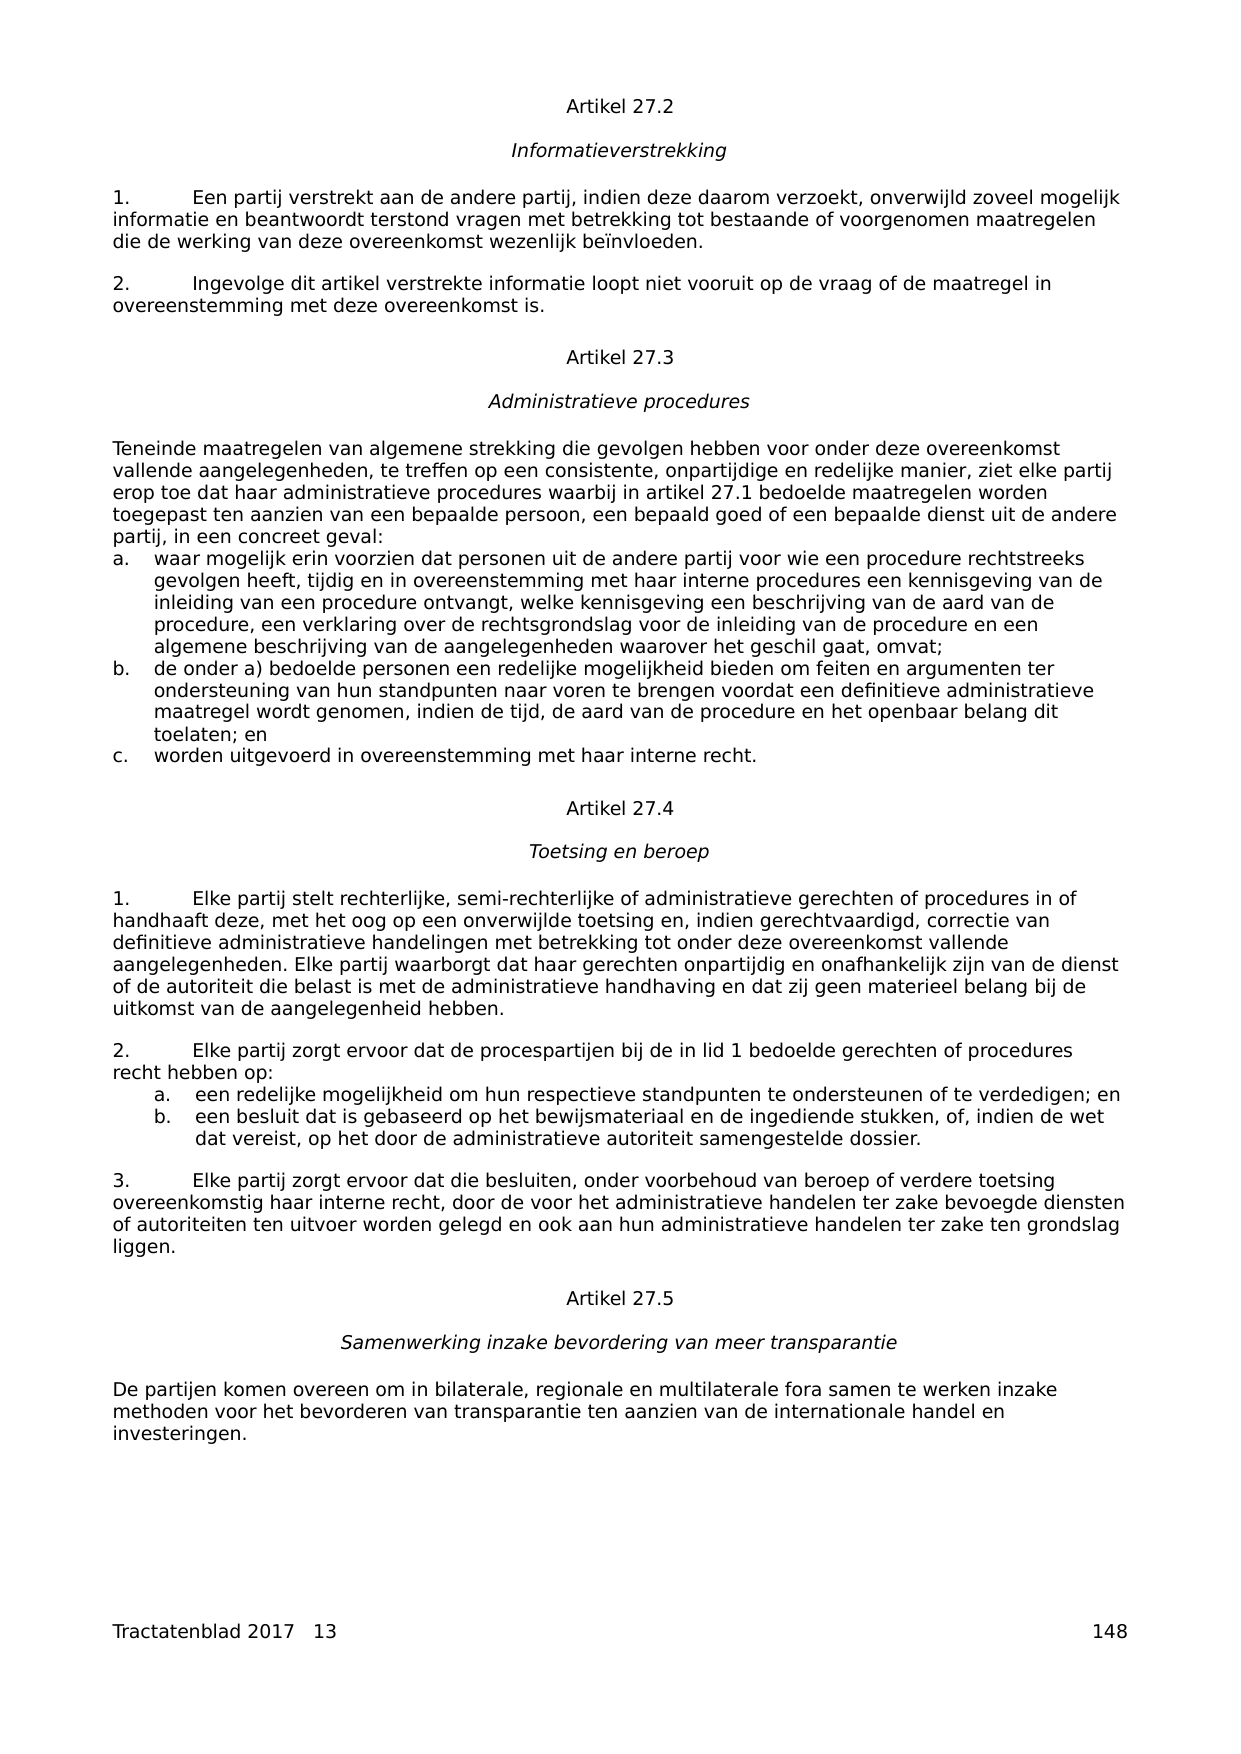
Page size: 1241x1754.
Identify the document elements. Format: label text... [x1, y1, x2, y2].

text b. een besluit dat is gebaseerd op het bewijsmateriaal en de ingediende stukken, of, indien de wet dat vereist, op het door de administratieve autoriteit samengestelde dossier. [153, 1106, 1128, 1150]
text a. een redelijke mogelijkheid om hun respectieve standpunten te ondersteunen of te verdedigen; en [153, 1084, 1128, 1106]
text 2. Ingevolge dit artikel verstrekte informatie loopt niet vooruit op de vraag of de maatregel in overeenstemming met deze overeenkomst is. [112, 273, 1128, 317]
subtitle Artikel 27.3 Administratieve procedures [112, 347, 1128, 413]
text c. worden uitgevoerd in overeenstemming met haar interne recht. [112, 745, 1128, 767]
text 1. Elke partij stelt rechterlijke, semi-rechterlijke of administratieve gerechten of procedures in of handhaaft deze, met het oog op een onverwijlde toetsing en, indien gerechtvaardigd, correctie van definitieve administratieve handelingen met betrekking tot onder deze overeenkomst vallende aangelegenheden. Elke partij waarborgt dat haar gerechten onpartijdig en onafhankelijk zijn van de dienst of de autoriteit die belast is met de administratieve handhaving en dat zij geen materieel belang bij de uitkomst van de aangelegenheid hebben. [112, 888, 1128, 1020]
subtitle Artikel 27.4 Toetsing en beroep [112, 797, 1128, 863]
text 3. Elke partij zorgt ervoor dat die besluiten, onder voorbehoud van beroep of verdere toetsing overeenkomstig haar interne recht, door de voor het administratieve handelen ter zake bevoegde diensten of autoriteiten ten uitvoer worden gelegd en ook aan hun administratieve handelen ter zake ten grondslag liggen. [112, 1170, 1128, 1258]
subtitle Artikel 27.2 Informatieverstrekking [112, 96, 1128, 162]
subtitle Artikel 27.5 Samenwerking inzake bevordering van meer transparantie [112, 1288, 1128, 1354]
text 1. Een partij verstrekt aan de andere partij, indien deze daarom verzoekt, onverwijld zoveel mogelijk informatie en beantwoordt terstond vragen met betrekking tot bestaande of voorgenomen maatregelen die de werking van deze overeenkomst wezenlijk beïnvloeden. [112, 187, 1128, 253]
text 2. Elke partij zorgt ervoor dat de procespartijen bij de in lid 1 bedoelde gerechten of procedures recht hebben op: [112, 1040, 1128, 1084]
text De partijen komen overeen om in bilaterale, regionale en multilaterale fora samen te werken inzake methoden voor het bevorderen van transparantie ten aanzien van de internationale handel en investeringen. [112, 1379, 1128, 1445]
text Teneinde maatregelen van algemene strekking die gevolgen hebben voor onder deze overeenkomst vallende aangelegenheden, te treffen op een consistente, onpartijdige en redelijke manier, ziet elke partij erop toe dat haar administratieve procedures waarbij in artikel 27.1 bedoelde maatregelen worden toegepast ten aanzien van een bepaalde persoon, een bepaald goed of een bepaalde dienst uit de andere partij, in een concreet geval: [112, 438, 1128, 548]
text b. de onder a) bedoelde personen een redelijke mogelijkheid bieden om feiten en argumenten ter ondersteuning van hun standpunten naar voren te brengen voordat een definitieve administratieve maatregel wordt genomen, indien de tijd, de aard van de procedure en het openbaar belang dit toelaten; en [112, 657, 1128, 745]
text a. waar mogelijk erin voorzien dat personen uit de andere partij voor wie een procedure rechtstreeks gevolgen heeft, tijdig en in overeenstemming met haar interne procedures een kennisgeving van de inleiding van een procedure ontvangt, welke kennisgeving een beschrijving van de aard van de procedure, een verklaring over de rechtsgrondslag voor de inleiding van de procedure en een algemene beschrijving van de aangelegenheden waarover het geschil gaat, omvat; [112, 548, 1128, 657]
